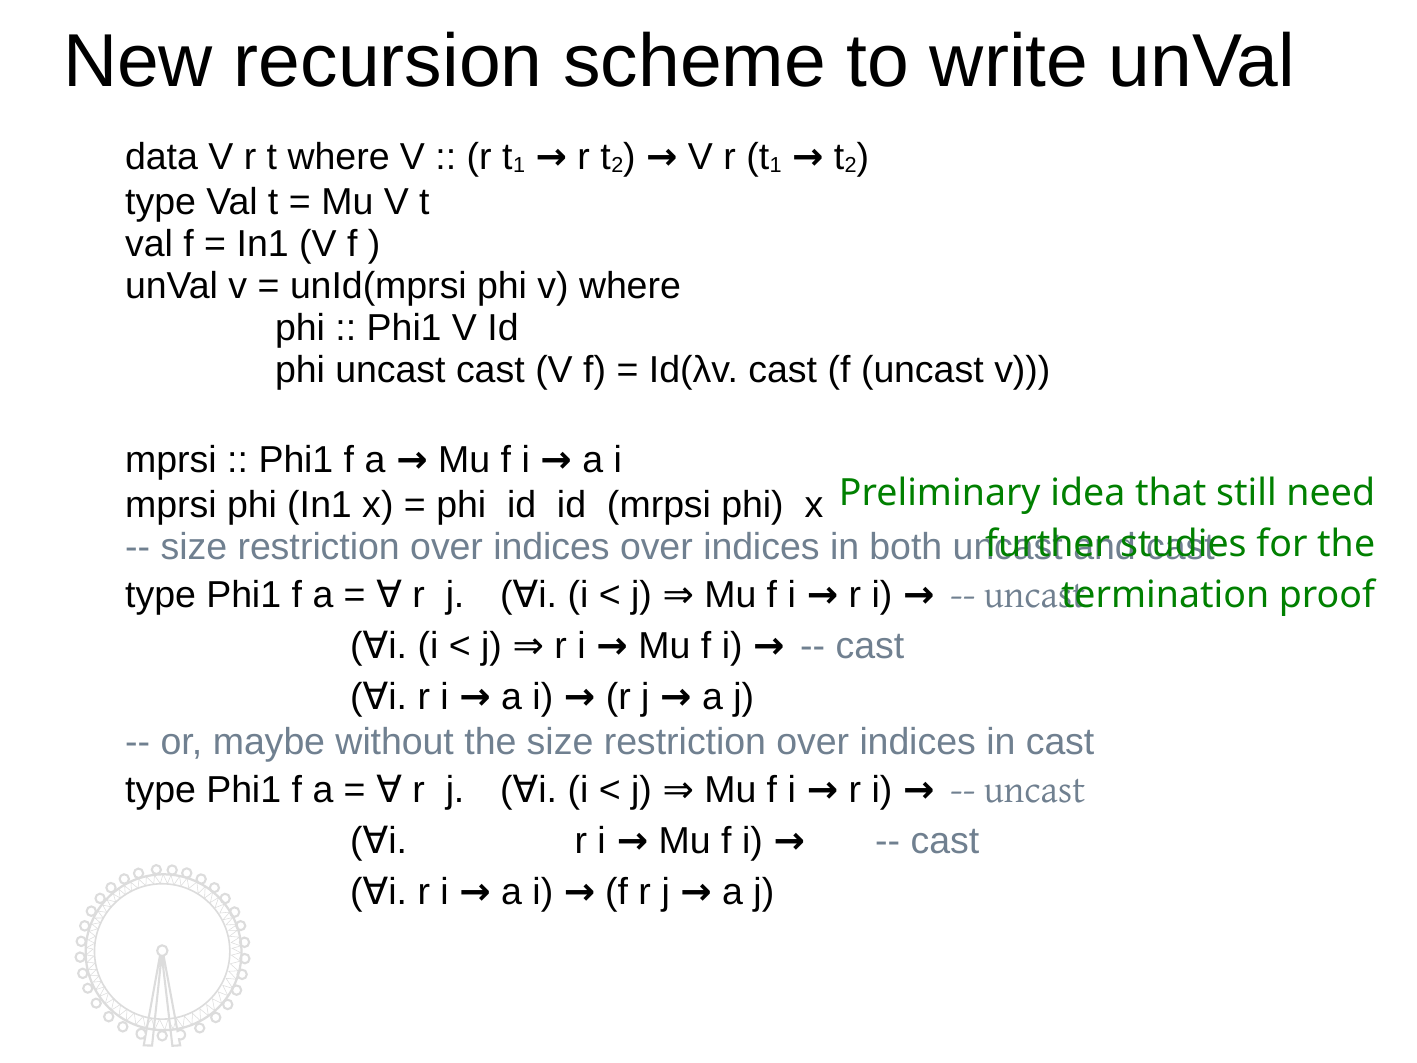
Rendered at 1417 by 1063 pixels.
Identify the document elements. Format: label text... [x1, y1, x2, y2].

title New recursion scheme to write unVal [48, 11, 1369, 117]
text_box Preliminary idea that still need further studies for the termination proof [765, 458, 1393, 551]
subtitle data V r t where V :: (r t1 → r t2) → V r (t1 → t2) type Val t = Mu V t val f = In1 (V f ) unVal v = unId(mprsi phi v) where phi :: Phi1 V Id phi uncast cast (V f) = Id(λv. cast (f (uncast v))) mprsi :: Phi1 f a → Mu f i → a i mprsi phi (In1 x) = phi id id (mrpsi phi) x -- size restriction over indices over indices in both uncast and cast type Phi1 f a = ∀ r j. (∀i. (i < j) ⇒ Mu f i → r i) → -- uncast (∀i. (i < j) ⇒ r i → Mu f i) → -- cast (∀i. r i → a i) → (r j → a j) -- or, maybe without the size restriction over indices in cast type Phi1 f a = ∀ r j. (∀i. (i < j) ⇒ Mu f i → r i) → -- uncast (∀i. r i → Mu f i) → -- cast (∀i. r i → a i) → (f r j → a j) [110, 122, 1244, 982]
